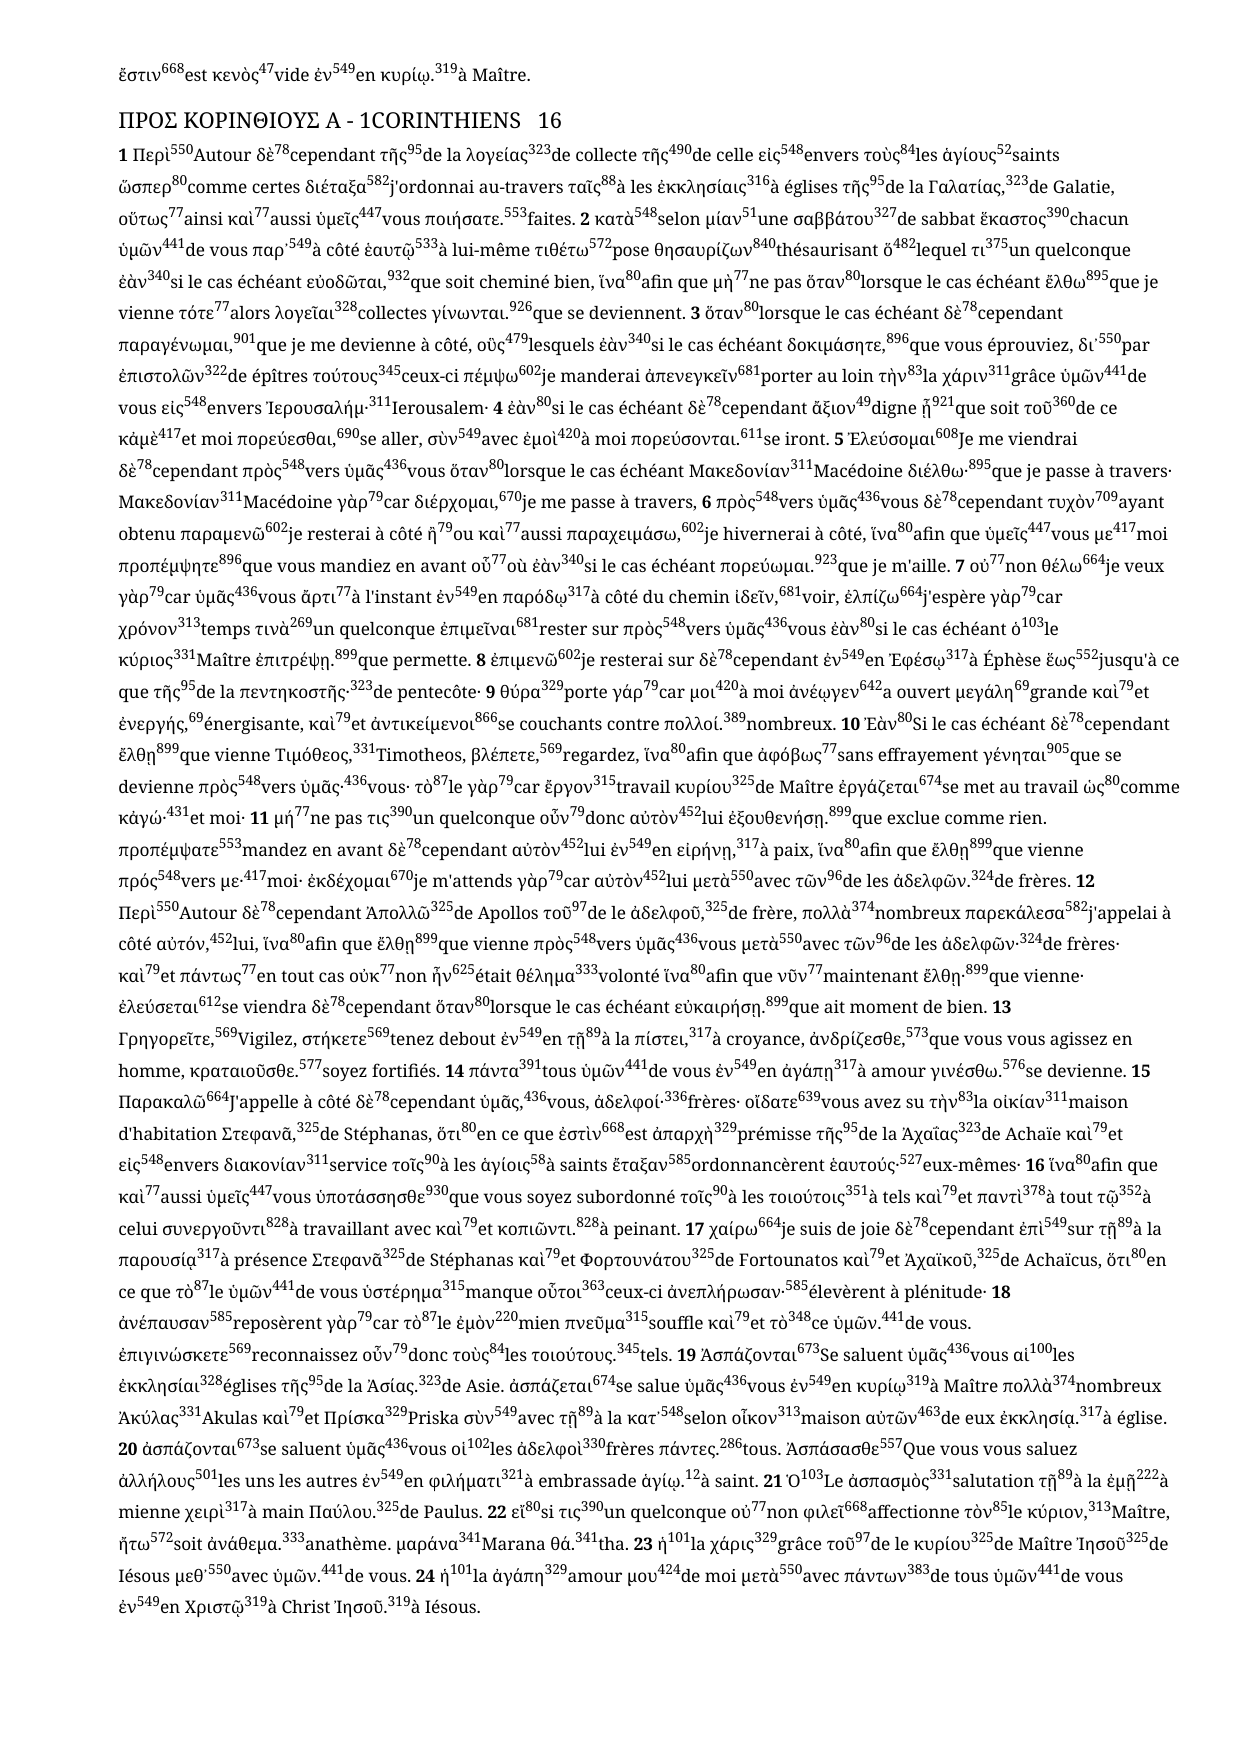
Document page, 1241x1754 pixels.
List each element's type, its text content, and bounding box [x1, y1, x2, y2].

text ΠΡΟΣ ΚΟΡΙΝΘΙΟΥΣ Α - 1CORINTHIENS 16 [118, 105, 1181, 135]
text 1 Περὶ550Autour δὲ78cependant τῆς95de la λογείας323de collecte τῆς490de celle εἰς548envers τοὺς84les ἁγίους52saints ὥσπερ80comme certes διέταξα582j'ordonnai au-travers ταῖς88à les ἐκκλησίαις316à églises τῆς95de la Γαλατίας,323de Galatie, οὕτως77ainsi καὶ77aussi ὑμεῖς447vous ποιήσατε.553faites. 2 κατὰ548selon μίαν51une σαββάτου327de sabbat ἕκαστος390chacun ὑμῶν441de vous παρ᾽549à côté ἑαυτῷ533à lui-même τιθέτω572pose θησαυρίζων840thésaurisant ὅ482lequel τι375un quelconque ἐὰν340si le cas échéant εὐοδῶται,932que soit cheminé bien, ἵνα80afin que μὴ77ne pas ὅταν80lorsque le cas échéant ἔλθω895que je vienne τότε77alors λογεῖαι328collectes γίνωνται.926que se deviennent. 3 ὅταν80lorsque le cas échéant δὲ78cependant παραγένωμαι,901que je me devienne à côté, οὓς479lesquels ἐὰν340si le cas échéant δοκιμάσητε,896que vous éprouviez, δι᾽550par ἐπιστολῶν322de épîtres τούτους345ceux-ci πέμψω602je manderai ἀπενεγκεῖν681porter au loin τὴν83la χάριν311grâce ὑμῶν441de vous εἰς548envers Ἰερουσαλήμ·311Ierousalem· 4 ἐὰν80si le cas échéant δὲ78cependant ἄξιον49digne ᾖ921que soit τοῦ360de ce κἀμὲ417et moi πορεύεσθαι,690se aller, σὺν549avec ἐμοὶ420à moi πορεύσονται.611se iront. 5 Ἐλεύσομαι608Je me viendrai δὲ78cependant πρὸς548vers ὑμᾶς436vous ὅταν80lorsque le cas échéant Μακεδονίαν311Macédoine διέλθω·895que je passe à travers· Μακεδονίαν311Macédoine γὰρ79car διέρχομαι,670je me passe à travers, 6 πρὸς548vers ὑμᾶς436vous δὲ78cependant τυχὸν709ayant obtenu παραμενῶ602je resterai à côté ἢ79ou καὶ77aussi παραχειμάσω,602je hivernerai à côté, ἵνα80afin que ὑμεῖς447vous με417moi προπέμψητε896que vous mandiez en avant οὗ77où ἐὰν340si le cas échéant πορεύωμαι.923que je m'aille. 7 οὐ77non θέλω664je veux γὰρ79car ὑμᾶς436vous ἄρτι77à l'instant ἐν549en παρόδῳ317à côté du chemin ἰδεῖν,681voir, ἐλπίζω664j'espère γὰρ79car χρόνον313temps τινὰ269un quelconque ἐπιμεῖναι681rester sur πρὸς548vers ὑμᾶς436vous ἐὰν80si le cas échéant ὁ103le κύριος331Maître ἐπιτρέψῃ.899que permette. 8 ἐπιμενῶ602je resterai sur δὲ78cependant ἐν549en Ἐφέσῳ317à Éphèse ἕως552jusqu'à ce que τῆς95de la πεντηκοστῆς·323de pentecôte· 9 θύρα329porte γάρ79car μοι420à moi ἀνέῳγεν642a ouvert μεγάλη69grande καὶ79et ἐνεργής,69énergisante, καὶ79et ἀντικείμενοι866se couchants contre πολλοί.389nombreux. 10 Ἐὰν80Si le cas échéant δὲ78cependant ἔλθῃ899que vienne Τιμόθεος,331Timotheos, βλέπετε,569regardez, ἵνα80afin que ἀφόβως77sans effrayement γένηται905que se devienne πρὸς548vers ὑμᾶς·436vous· τὸ87le γὰρ79car ἔργον315travail κυρίου325de Maître ἐργάζεται674se met au travail ὡς80comme κἀγώ·431et moi· 11 μή77ne pas τις390un quelconque οὖν79donc αὐτὸν452lui ἐξουθενήσῃ.899que exclue comme rien. προπέμψατε553mandez en avant δὲ78cependant αὐτὸν452lui ἐν549en εἰρήνῃ,317à paix, ἵνα80afin que ἔλθῃ899que vienne πρός548vers με·417moi· ἐκδέχομαι670je m'attends γὰρ79car αὐτὸν452lui μετὰ550avec τῶν96de les ἀδελφῶν.324de frères. 12 Περὶ550Autour δὲ78cependant Ἀπολλῶ325de Apollos τοῦ97de le ἀδελφοῦ,325de frère, πολλὰ374nombreux παρεκάλεσα582j'appelai à côté αὐτόν,452lui, ἵνα80afin que ἔλθῃ899que vienne πρὸς548vers ὑμᾶς436vous μετὰ550avec τῶν96de les ἀδελφῶν·324de frères· καὶ79et πάντως77en tout cas οὐκ77non ἦν625était θέλημα333volonté ἵνα80afin que νῦν77maintenant ἔλθῃ·899que vienne· ἐλεύσεται612se viendra δὲ78cependant ὅταν80lorsque le cas échéant εὐκαιρήσῃ.899que ait moment de bien. 13 Γρηγορεῖτε,569Vigilez, στήκετε569tenez debout ἐν549en τῇ89à la πίστει,317à croyance, ἀνδρίζεσθε,573que vous vous agissez en homme, κραταιοῦσθε.577soyez fortifiés. 14 πάντα391tous ὑμῶν441de vous ἐν549en ἀγάπῃ317à amour γινέσθω.576se devienne. 15 Παρακαλῶ664J'appelle à côté δὲ78cependant ὑμᾶς,436vous, ἀδελφοί·336frères· οἴδατε639vous avez su τὴν83la οἰκίαν311maison d'habitation Στεφανᾶ,325de Stéphanas, ὅτι80en ce que ἐστὶν668est ἀπαρχὴ329prémisse τῆς95de la Ἀχαΐας323de Achaïe καὶ79et εἰς548envers διακονίαν311service τοῖς90à les ἁγίοις58à saints ἔταξαν585ordonnancèrent ἑαυτούς·527eux-mêmes· 16 ἵνα80afin que καὶ77aussi ὑμεῖς447vous ὑποτάσσησθε930que vous soyez subordonné τοῖς90à les τοιούτοις351à tels καὶ79et παντὶ378à tout τῷ352à celui συνεργοῦντι828à travaillant avec καὶ79et κοπιῶντι.828à peinant. 17 χαίρω664je suis de joie δὲ78cependant ἐπὶ549sur τῇ89à la παρουσίᾳ317à présence Στεφανᾶ325de Stéphanas καὶ79et Φορτουνάτου325de Fortounatos καὶ79et Ἀχαϊκοῦ,325de Achaïcus, ὅτι80en ce que τὸ87le ὑμῶν441de vous ὑστέρημα315manque οὗτοι363ceux-ci ἀνεπλήρωσαν·585élevèrent à plénitude· 18 ἀνέπαυσαν585reposèrent γὰρ79car τὸ87le ἐμὸν220mien πνεῦμα315souffle καὶ79et τὸ348ce ὑμῶν.441de vous. ἐπιγινώσκετε569reconnaissez οὖν79donc τοὺς84les τοιούτους.345tels. 19 Ἀσπάζονται673Se saluent ὑμᾶς436vous αἱ100les ἐκκλησίαι328églises τῆς95de la Ἀσίας.323de Asie. ἀσπάζεται674se salue ὑμᾶς436vous ἐν549en κυρίῳ319à Maître πολλὰ374nombreux Ἀκύλας331Akulas καὶ79et Πρίσκα329Priska σὺν549avec τῇ89à la κατ᾽548selon οἶκον313maison αὐτῶν463de eux ἐκκλησίᾳ.317à église. 20 ἀσπάζονται673se saluent ὑμᾶς436vous οἱ102les ἀδελφοὶ330frères πάντες.286tous. Ἀσπάσασθε557Que vous vous saluez ἀλλήλους501les uns les autres ἐν549en φιλήματι321à embrassade ἁγίῳ.12à saint. 21 Ὁ103Le ἀσπασμὸς331salutation τῇ89à la ἐμῇ222à mienne χειρὶ317à main Παύλου.325de Paulus. 22 εἴ80si τις390un quelconque οὐ77non φιλεῖ668affectionne τὸν85le κύριον,313Maître, ἤτω572soit ἀνάθεμα.333anathème. μαράνα341Marana θά.341tha. 23 ἡ101la χάρις329grâce τοῦ97de le κυρίου325de Maître Ἰησοῦ325de Iésous μεθ᾽550avec ὑμῶν.441de vous. 24 ἡ101la ἀγάπη329amour μου424de moi μετὰ550avec πάντων383de tous ὑμῶν441de vous ἐν549en Χριστῷ319à Christ Ἰησοῦ.319à Iésous. [118, 139, 1181, 1619]
